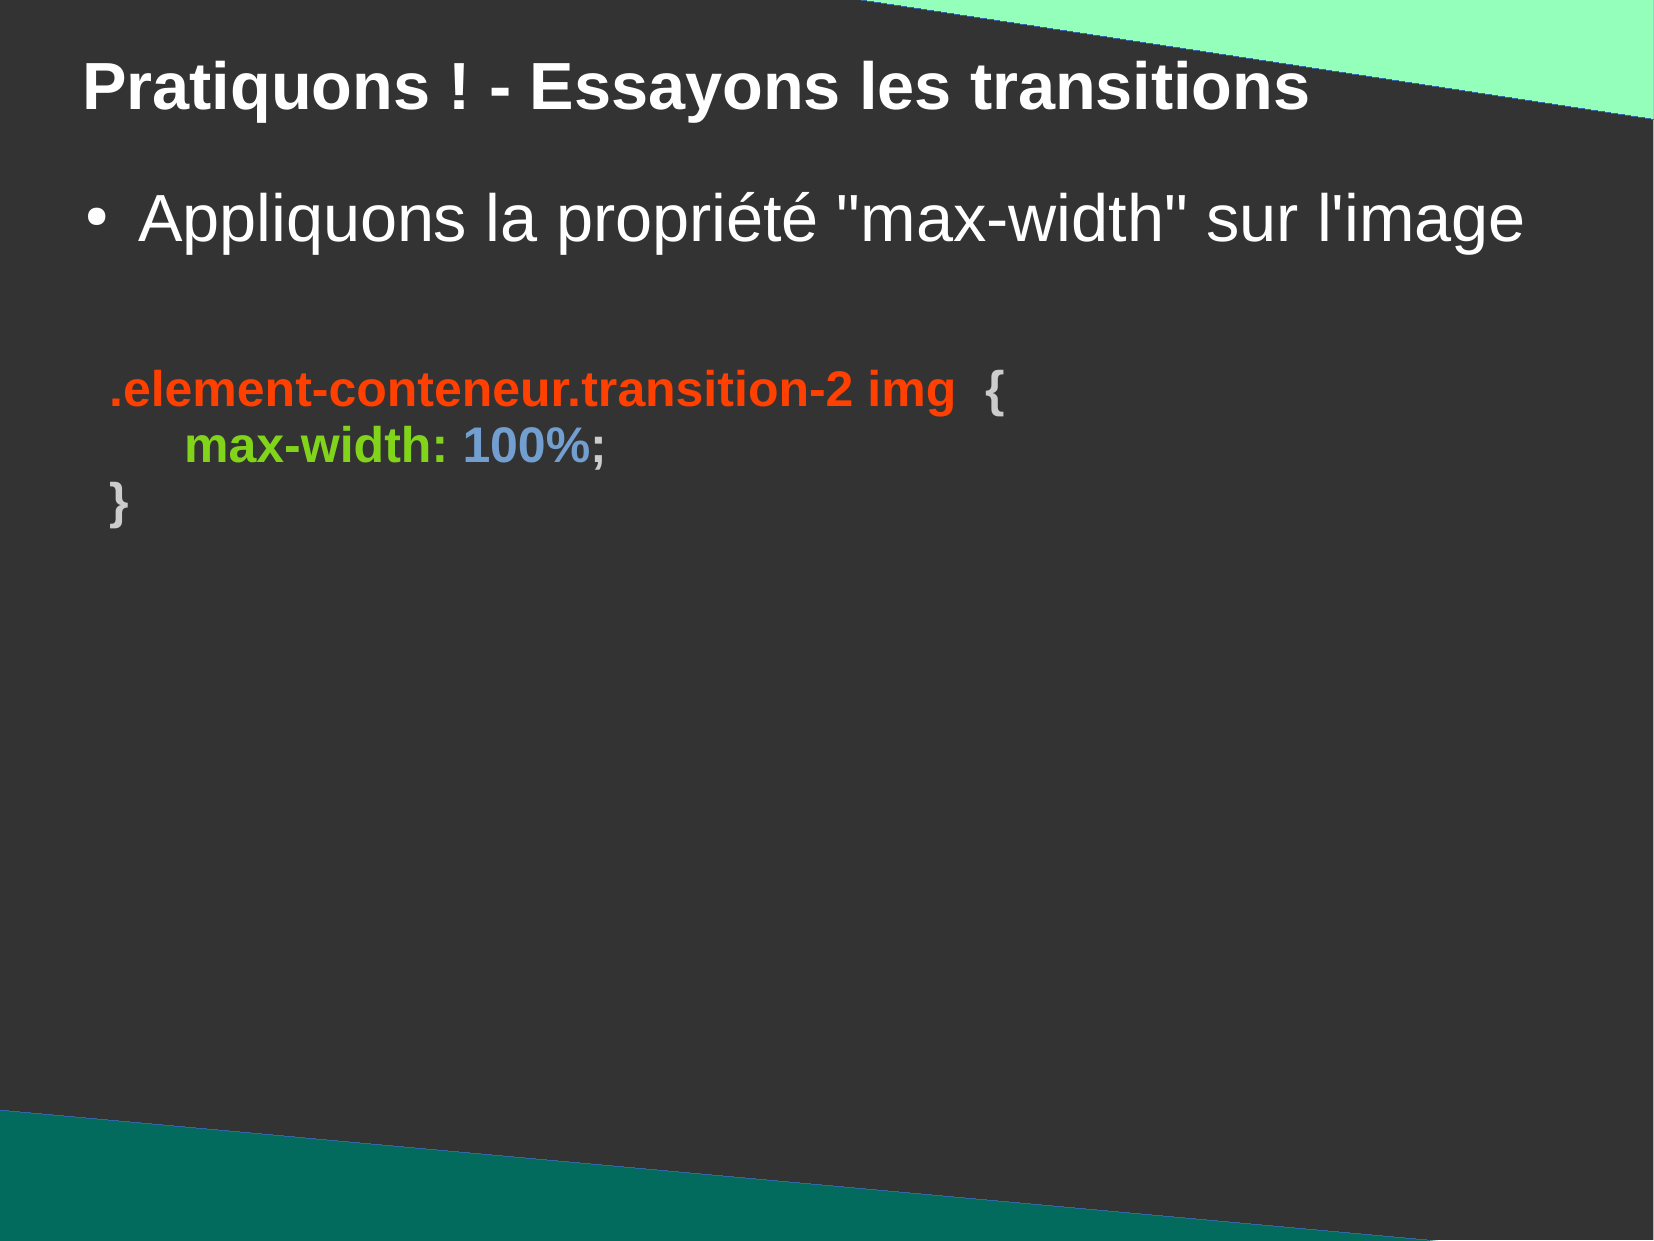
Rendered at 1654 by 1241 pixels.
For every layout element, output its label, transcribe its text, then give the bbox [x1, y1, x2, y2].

text_box [861, 0, 1654, 120]
list Appliquons la propriété "max-width" sur l'image [67, 180, 1607, 461]
title Pratiquons ! - Essayons les transitions [82, 49, 1630, 199]
text_box .element-conteneur.transition-2 img { max-width: 100%; } [94, 354, 1489, 768]
